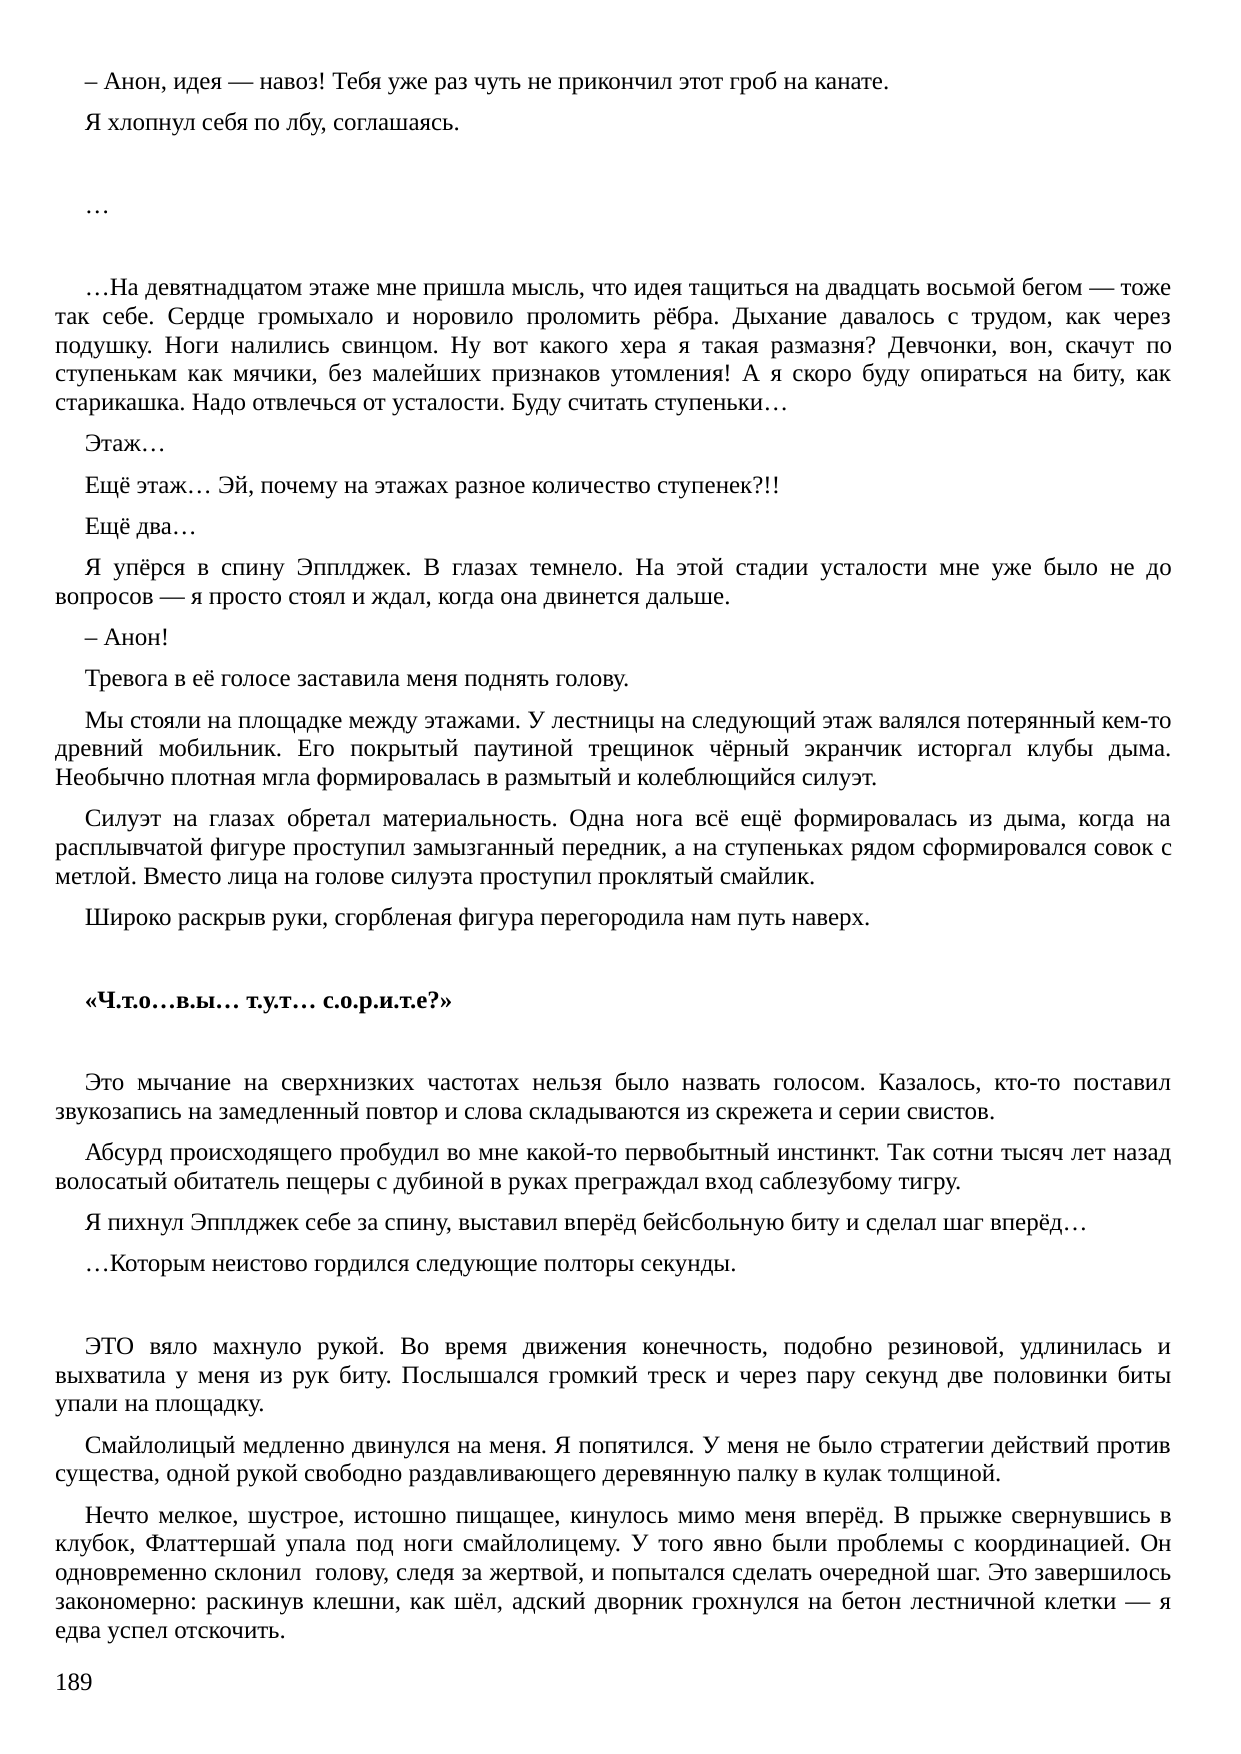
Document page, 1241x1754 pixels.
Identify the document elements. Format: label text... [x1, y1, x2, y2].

text Тревога в её голосе заставила меня поднять голову. [55, 663, 1173, 692]
text Мы стояли на площадке между этажами. У лестницы на следующий этаж валялся потерянный кем-то древний мобильник. Его покрытый паутиной трещинок чёрный экранчик исторгал клубы дыма. Необычно плотная мгла формировалась в размытый и колеблющийся силуэт. [55, 705, 1173, 791]
text …На девятнадцатом этаже мне пришла мысль, что идея тащиться на двадцать восьмой бегом — тоже так себе. Сердце громыхало и норовило проломить рёбра. Дыхание давалось с трудом, как через подушку. Ноги налились свинцом. Ну вот какого хера я такая размазня? Девчонки, вон, скачут по ступенькам как мячики, без малейших признаков утомления! А я скоро буду опираться на биту, как старикашка. Надо отвлечься от усталости. Буду считать ступеньки… [55, 272, 1173, 416]
text Я упёрся в спину Эпплджек. В глазах темнело. На этой стадии усталости мне уже было не до вопросов — я просто стоял и ждал, когда она двинется дальше. [55, 552, 1173, 610]
text Этаж… [55, 428, 1173, 457]
text Абсурд происходящего пробудил во мне какой-то первобытный инстинкт. Так сотни тысяч лет назад волосатый обитатель пещеры с дубиной в руках преграждал вход саблезубому тигру. [55, 1137, 1173, 1195]
text Смайлолицый медленно двинулся на меня. Я попятился. У меня не было стратегии действий против существа, одной рукой свободно раздавливающего деревянную палку в кулак толщиной. [55, 1430, 1173, 1487]
text – Анон, идея — навоз! Тебя уже раз чуть не прикончил этот гроб на канате. [55, 66, 1173, 95]
text Нечто мелкое, шустрое, истошно пищащее, кинулось мимо меня вперёд. В прыжке свернувшись в клубок, Флаттершай упала под ноги смайлолицему. У того явно были проблемы с координацией. Он одновременно склонил голову, следя за жертвой, и попытался сделать очередной шаг. Это завершилось закономерно: раскинув клешни, как шёл, адский дворник грохнулся на бетон лестничной клетки — я едва успел отскочить. [55, 1500, 1173, 1643]
text … [55, 190, 1173, 218]
text Ещё два… [55, 511, 1173, 540]
text – Анон! [55, 622, 1173, 651]
text ЭТО вяло махнуло рукой. Во время движения конечность, подобно резиновой, удлинилась и выхватила у меня из рук биту. Послышался громкий треск и через пару секунд две половинки биты упали на площадку. [55, 1331, 1173, 1417]
text Я пихнул Эпплджек себе за спину, выставил вперёд бейсбольную биту и сделал шаг вперёд… [55, 1207, 1173, 1236]
text Ещё этаж… Эй, почему на этажах разное количество ступенек?!! [55, 470, 1173, 498]
text Силуэт на глазах обретал материальность. Одна нога всё ещё формировалась из дыма, когда на расплывчатой фигуре проступил замызганный передник, а на ступеньках рядом сформировался совок с метлой. Вместо лица на голове силуэта проступил проклятый смайлик. [55, 803, 1173, 890]
text «Ч.т.о…в.ы… т.у.т… с.о.р.и.т.е?» [55, 985, 1173, 1013]
text Широко раскрыв руки, сгорбленая фигура перегородила нам путь наверх. [55, 902, 1173, 931]
text Я хлопнул себя по лбу, соглашаясь. [55, 107, 1173, 136]
text …Которым неистово гордился следующие полторы секунды. [55, 1248, 1173, 1277]
text Это мычание на сверхнизких частотах нельзя было назвать голосом. Казалось, кто-то поставил звукозапись на замедленный повтор и слова складываются из скрежета и серии свистов. [55, 1067, 1173, 1125]
